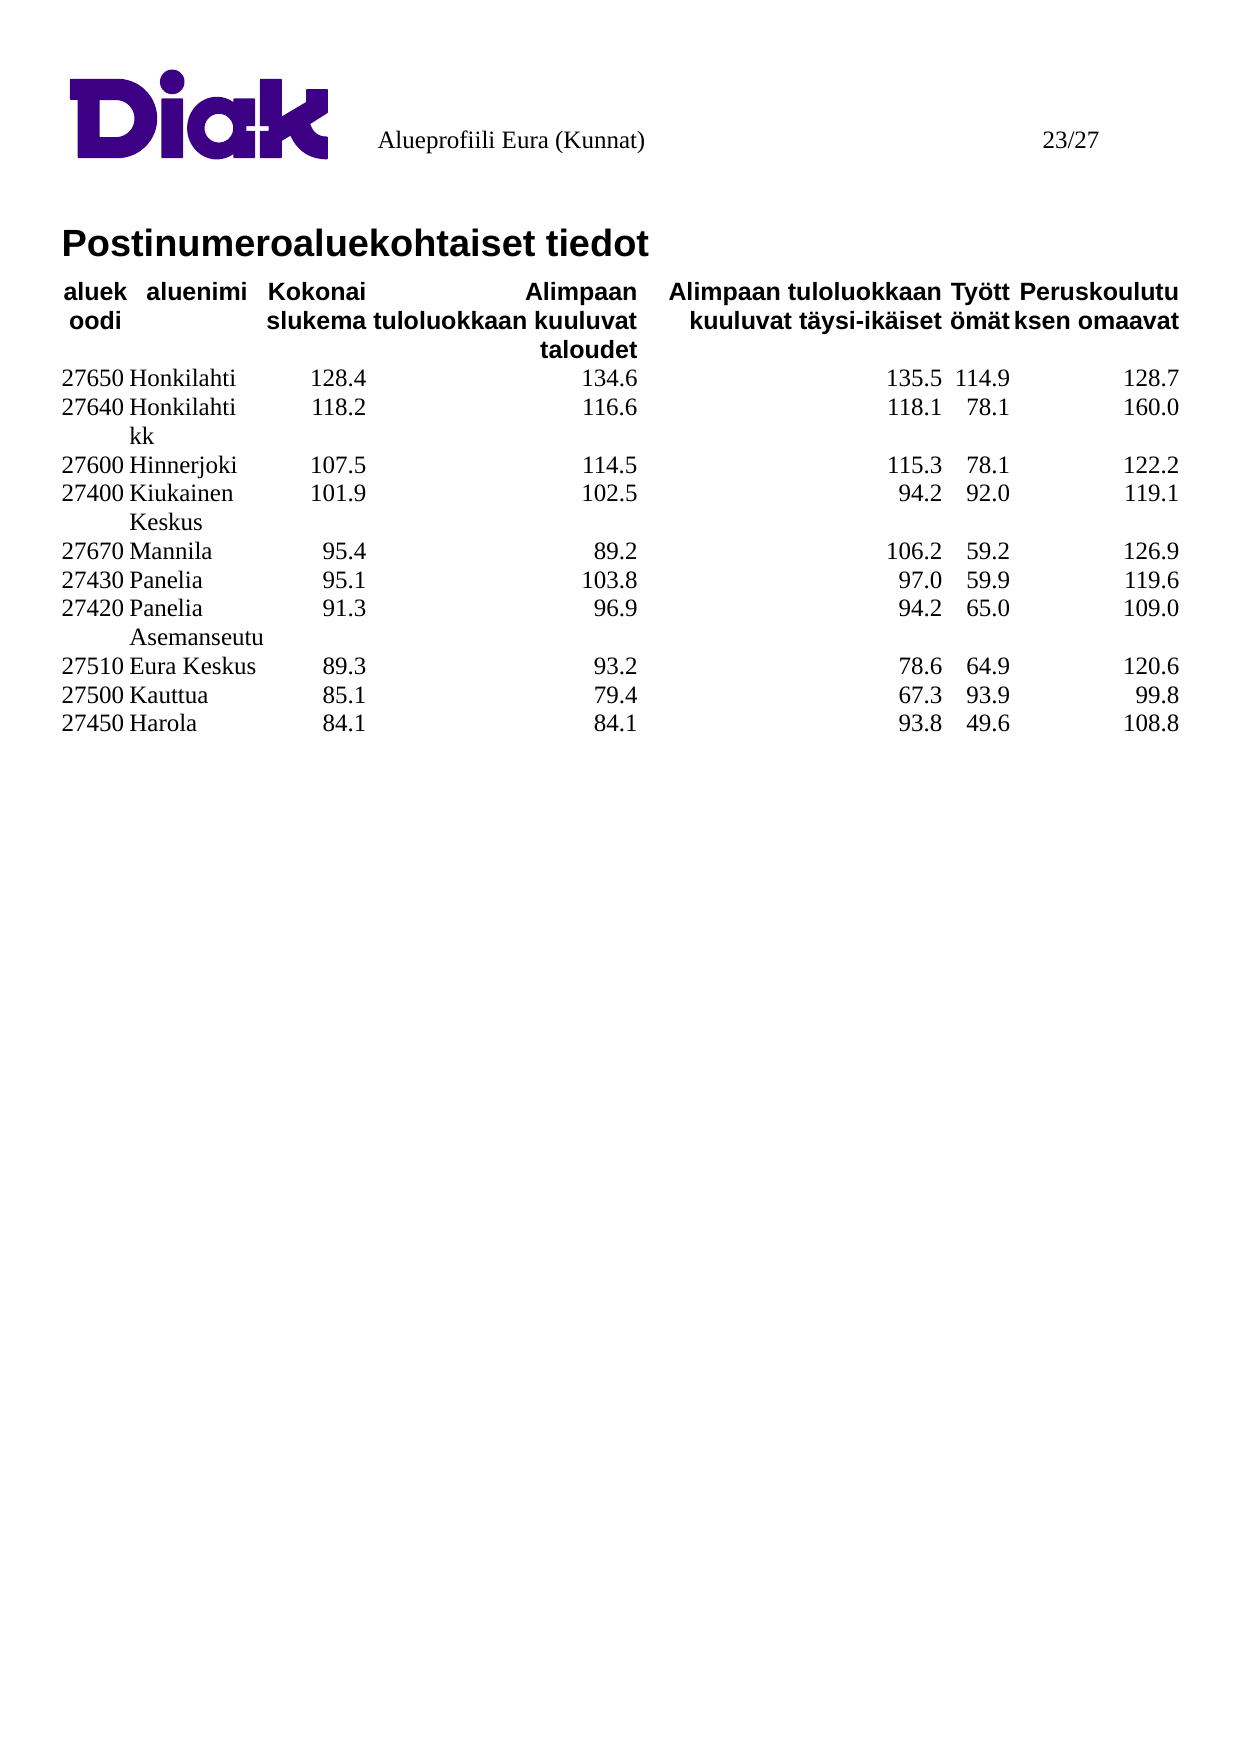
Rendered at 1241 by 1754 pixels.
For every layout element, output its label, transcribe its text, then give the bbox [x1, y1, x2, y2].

table_cell 95.4 [265, 536, 366, 565]
table_cell 134.6 [366, 364, 637, 392]
table_cell 128.4 [265, 364, 366, 392]
table_cell 79.4 [366, 680, 637, 708]
subtitle Postinumeroaluekohtaiset tiedot [61, 221, 1179, 265]
table_cell 65.0 [942, 594, 1010, 651]
table_cell 27500 [61, 680, 129, 708]
table_cell 107.5 [265, 450, 366, 478]
table_cell 27640 [61, 392, 129, 450]
table_cell 128.7 [1010, 364, 1179, 392]
table_cell 78.6 [637, 651, 942, 680]
table_cell Honkilahti kk [129, 392, 264, 450]
table_cell 135.5 [637, 364, 942, 392]
table_cell 93.2 [366, 651, 637, 680]
table_cell 67.3 [637, 680, 942, 708]
table_cell Eura Keskus [129, 651, 264, 680]
table_cell Panelia [129, 565, 264, 593]
table_cell 93.8 [637, 709, 942, 737]
table_cell 49.6 [942, 709, 1010, 737]
table_cell 64.9 [942, 651, 1010, 680]
table_cell Honkilahti [129, 364, 264, 392]
table_cell 27400 [61, 479, 129, 536]
table_cell 118.1 [637, 392, 942, 450]
table_cell 85.1 [265, 680, 366, 708]
table_cell 84.1 [366, 709, 637, 737]
table_cell 27450 [61, 709, 129, 737]
table_cell 27510 [61, 651, 129, 680]
table_cell 89.3 [265, 651, 366, 680]
table_cell 106.2 [637, 536, 942, 565]
table_cell 114.5 [366, 450, 637, 478]
table_cell 103.8 [366, 565, 637, 593]
table_header aluenimi [129, 277, 264, 363]
table_cell 122.2 [1010, 450, 1179, 478]
table_header Alimpaan tuloluokkaan kuuluvat taloudet [366, 277, 637, 363]
table_cell 120.6 [1010, 651, 1179, 680]
table_cell 92.0 [942, 479, 1010, 536]
table_cell 27650 [61, 364, 129, 392]
table_header aluekoodi [61, 277, 129, 363]
table_cell 119.1 [1010, 479, 1179, 536]
table_cell 27600 [61, 450, 129, 478]
table_cell 102.5 [366, 479, 637, 536]
table_cell 97.0 [637, 565, 942, 593]
table_cell 59.9 [942, 565, 1010, 593]
table_header Alimpaan tuloluokkaan kuuluvat täysi-ikäiset [637, 277, 942, 363]
table_cell 116.6 [366, 392, 637, 450]
table_cell 101.9 [265, 479, 366, 536]
table_cell 27670 [61, 536, 129, 565]
table_header Työttömät [942, 277, 1010, 363]
table_cell 84.1 [265, 709, 366, 737]
table_cell 99.8 [1010, 680, 1179, 708]
table_cell 119.6 [1010, 565, 1179, 593]
table_cell 93.9 [942, 680, 1010, 708]
table_cell 126.9 [1010, 536, 1179, 565]
table_header Peruskoulutuksen omaavat [1010, 277, 1179, 363]
table_cell 27420 [61, 594, 129, 651]
table_cell 109.0 [1010, 594, 1179, 651]
table_header Kokonaislukema [265, 277, 366, 363]
table_cell 94.2 [637, 479, 942, 536]
table_cell 78.1 [942, 450, 1010, 478]
table_cell 96.9 [366, 594, 637, 651]
table_cell Kauttua [129, 680, 264, 708]
table_cell Mannila [129, 536, 264, 565]
table_cell 118.2 [265, 392, 366, 450]
table_cell Panelia Asemanseutu [129, 594, 264, 651]
table_cell 95.1 [265, 565, 366, 593]
table_cell Harola [129, 709, 264, 737]
table_cell 89.2 [366, 536, 637, 565]
table_cell 115.3 [637, 450, 942, 478]
table_cell Kiukainen Keskus [129, 479, 264, 536]
table_cell 94.2 [637, 594, 942, 651]
table_cell 108.8 [1010, 709, 1179, 737]
table_cell 27430 [61, 565, 129, 593]
table_cell 59.2 [942, 536, 1010, 565]
table_cell 160.0 [1010, 392, 1179, 450]
table_cell 91.3 [265, 594, 366, 651]
table_cell Hinnerjoki [129, 450, 264, 478]
table_cell 78.1 [942, 392, 1010, 450]
table_cell 114.9 [942, 364, 1010, 392]
